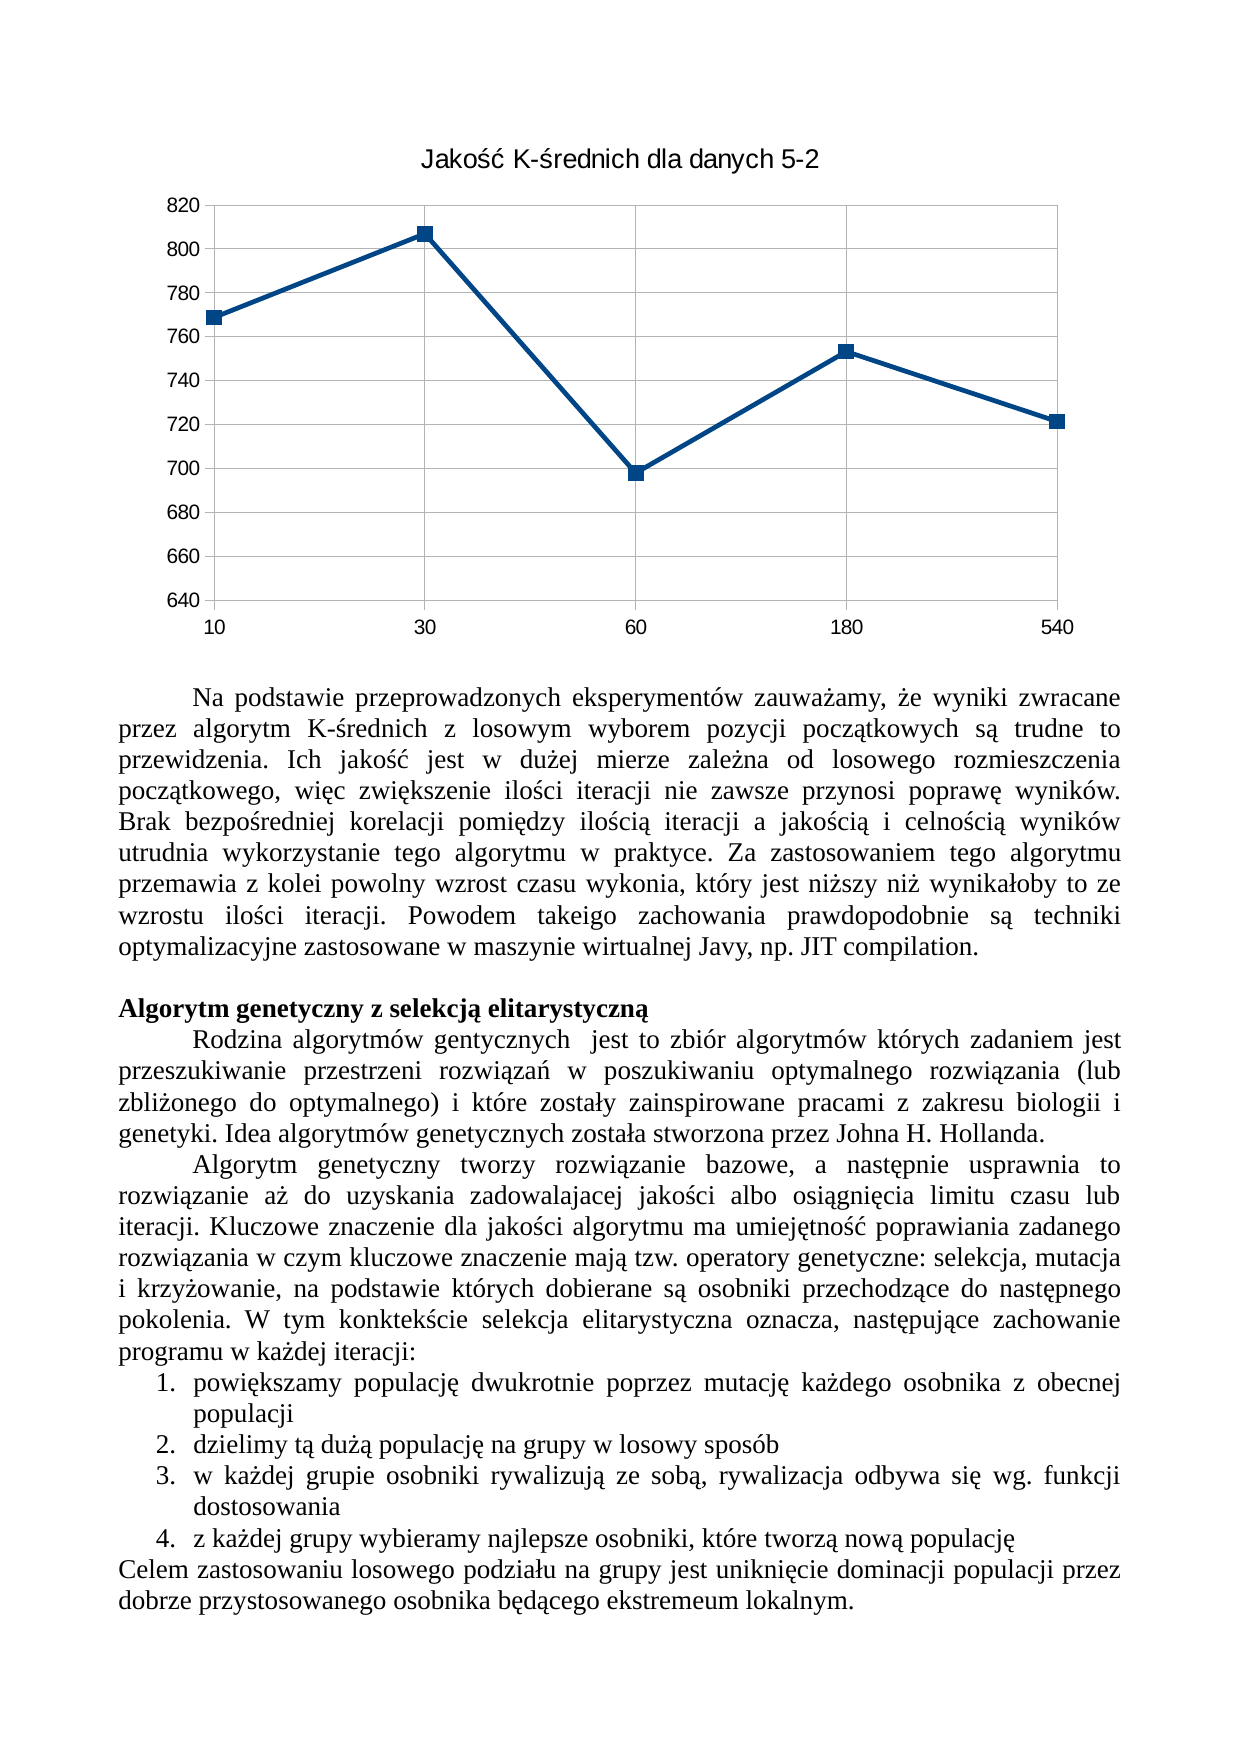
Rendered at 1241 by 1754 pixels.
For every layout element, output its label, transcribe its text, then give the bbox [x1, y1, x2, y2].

list powiększamy populację dwukrotnie poprzez mutację każdego osobnika z obecnej populacji [156, 1366, 1122, 1428]
text Rodzina algorytmów gentycznych jest to zbiór algorytmów których zadaniem jest przeszukiwanie przestrzeni rozwiązań w poszukiwaniu optymalnego rozwiązania (lub zbliżonego do optymalnego) i które zostały zainspirowane pracami z zakresu biologii i genetyki. Idea algorytmów genetycznych została stworzona przez Johna H. Hollanda. [118, 1023, 1122, 1148]
list w każdej grupie osobniki rywalizują ze sobą, rywalizacja odbywa się wg. funkcji dostosowania [156, 1459, 1122, 1522]
text Na podstawie przeprowadzonych eksperymentów zauważamy, że wyniki zwracane przez algorytm K-średnich z losowym wyborem pozycji początkowych są trudne to przewidzenia. Ich jakość jest w dużej mierze zależna od losowego rozmieszczenia początkowego, więc zwiększenie ilości iteracji nie zawsze przynosi poprawę wyników. Brak bezpośredniej korelacji pomiędzy ilością iteracji a jakością i celnością wyników utrudnia wykorzystanie tego algorytmu w praktyce. Za zastosowaniem tego algorytmu przemawia z kolei powolny wzrost czasu wykonia, który jest niższy niż wynikałoby to ze wzrostu ilości iteracji. Powodem takeigo zachowania prawdopodobnie są techniki optymalizacyjne zastosowane w maszynie wirtualnej Javy, np. JIT compilation. [118, 681, 1122, 961]
text Algorytm genetyczny z selekcją elitarystyczną [118, 992, 1122, 1023]
list z każdej grupy wybieramy najlepsze osobniki, które tworzą nową populację [156, 1522, 1122, 1553]
list dzielimy tą dużą populację na grupy w losowy sposób [156, 1428, 1122, 1459]
text Algorytm genetyczny tworzy rozwiązanie bazowe, a następnie usprawnia to rozwiązanie aż do uzyskania zadowalajacej jakości albo osiągnięcia limitu czasu lub iteracji. Kluczowe znaczenie dla jakości algorytmu ma umiejętność poprawiania zadanego rozwiązania w czym kluczowe znaczenie mają tzw. operatory genetyczne: selekcja, mutacja i krzyżowanie, na podstawie których dobierane są osobniki przechodzące do następnego pokolenia. W tym konktekście selekcja elitarystyczna oznacza, następujące zachowanie programu w każdej iteracji: [118, 1148, 1122, 1366]
text Celem zastosowaniu losowego podziału na grupy jest uniknięcie dominacji populacji przez dobrze przystosowanego osobnika będącego ekstremeum lokalnym. [118, 1553, 1122, 1615]
